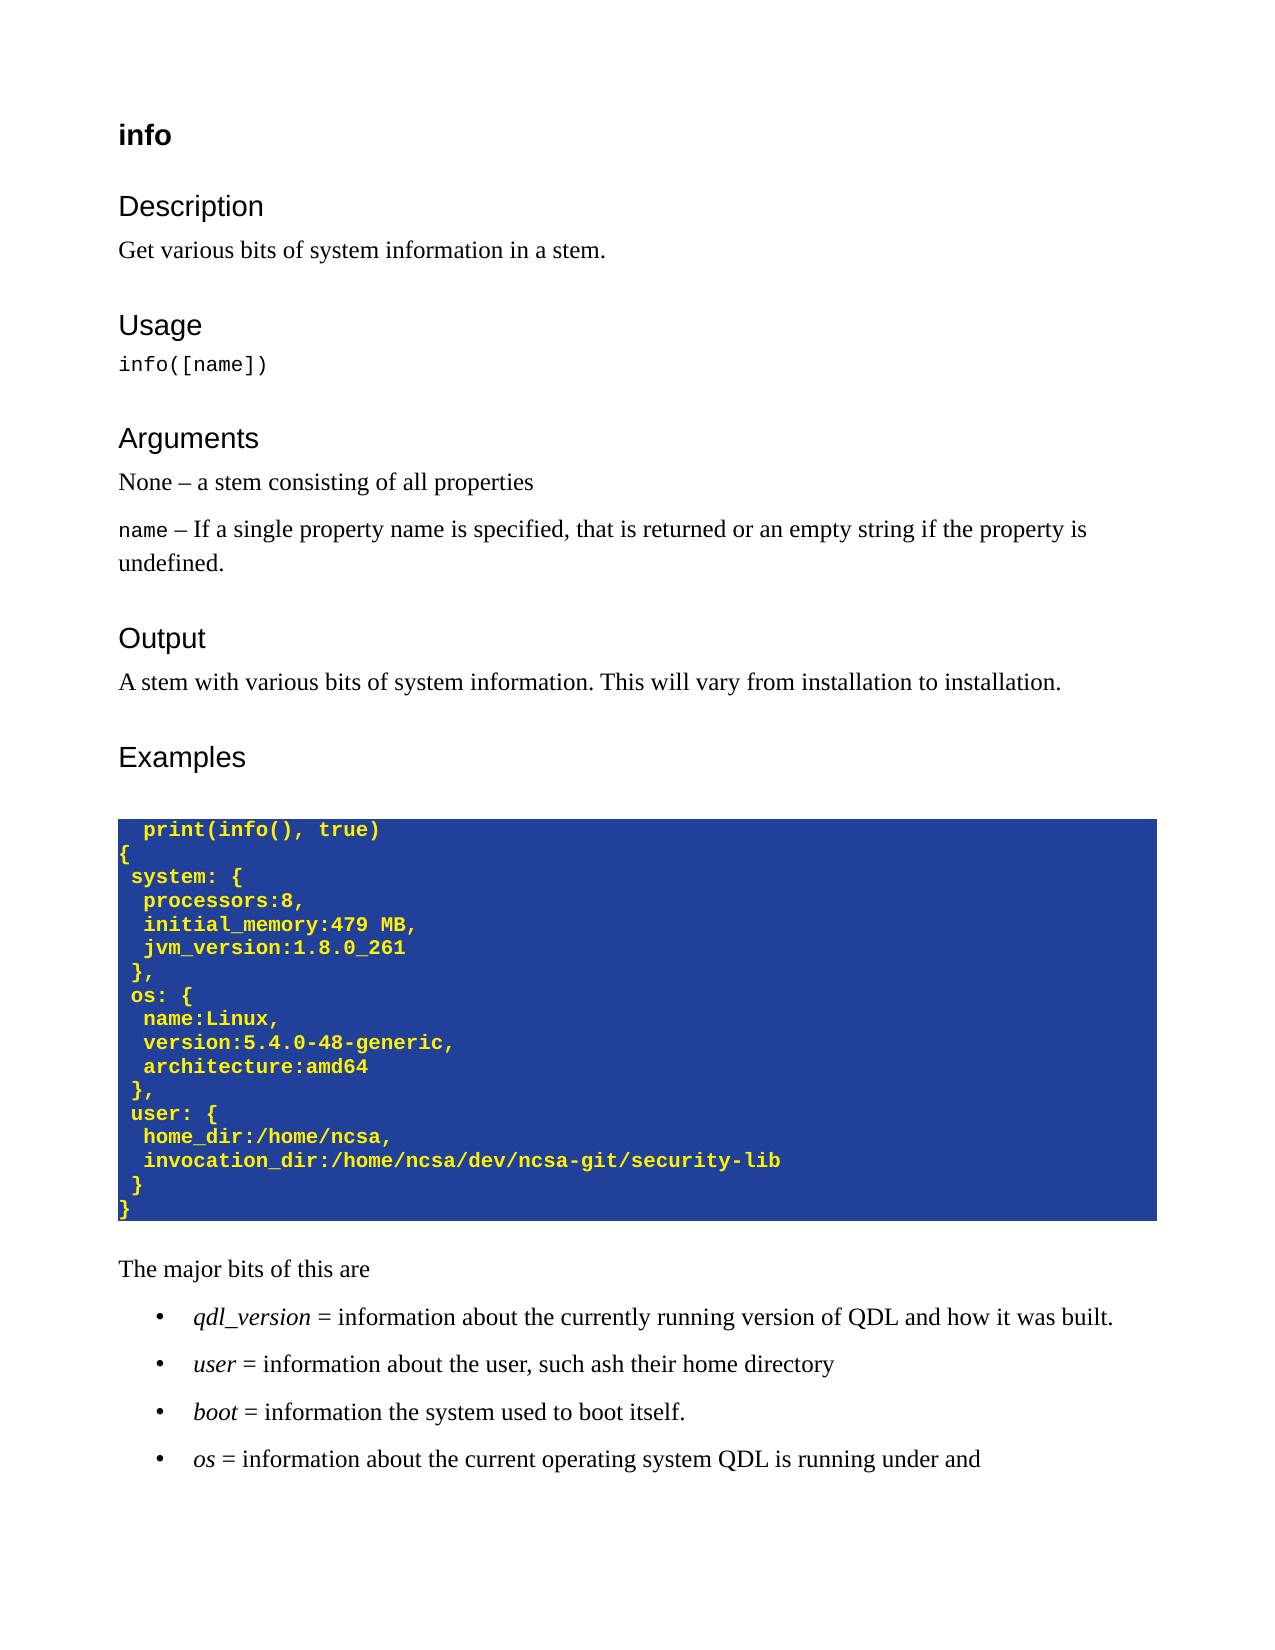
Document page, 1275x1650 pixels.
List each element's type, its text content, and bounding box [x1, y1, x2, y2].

text jvm_version:1.8.0_261 [118, 937, 1157, 961]
text } [118, 1174, 1157, 1197]
text } [118, 1197, 1157, 1221]
text Get various bits of system information in a stem. [118, 235, 1157, 264]
text version:5.4.0-48-generic, [118, 1032, 1157, 1056]
text { [118, 843, 1157, 866]
subtitle Examples [118, 739, 1157, 807]
subtitle Arguments [118, 421, 1157, 454]
list user = information about the user, such ash their home directory [156, 1349, 1157, 1378]
text }, [118, 1079, 1157, 1103]
text system: { [118, 866, 1157, 890]
text print(info(), true) [118, 819, 1157, 843]
text os: { [118, 985, 1157, 1008]
subtitle Usage [118, 308, 1157, 342]
text name – If a single property name is specified, that is returned or an empty string if the property is undefined. [118, 514, 1157, 577]
text None – a stem consisting of all properties [118, 467, 1157, 496]
text initial_memory:479 MB, [118, 914, 1157, 937]
list qdl_version = information about the currently running version of QDL and how it was built. [156, 1302, 1157, 1331]
text processors:8, [118, 890, 1157, 914]
subtitle Output [118, 621, 1157, 654]
text name:Linux, [118, 1008, 1157, 1032]
text A stem with various bits of system information. This will vary from installation to installation. [118, 667, 1157, 696]
text info([name]) [118, 354, 1157, 378]
subtitle info [118, 118, 1157, 152]
subtitle Description [118, 189, 1157, 223]
text home_dir:/home/ncsa, [118, 1127, 1157, 1150]
text invocation_dir:/home/ncsa/dev/ncsa-git/security-lib [118, 1150, 1157, 1174]
text The major bits of this are [118, 1221, 1157, 1283]
text user: { [118, 1103, 1157, 1127]
text architecture:amd64 [118, 1056, 1157, 1079]
list boot = information the system used to boot itself. [156, 1397, 1157, 1426]
list os = information about the current operating system QDL is running under and [156, 1444, 1157, 1473]
text }, [118, 961, 1157, 985]
